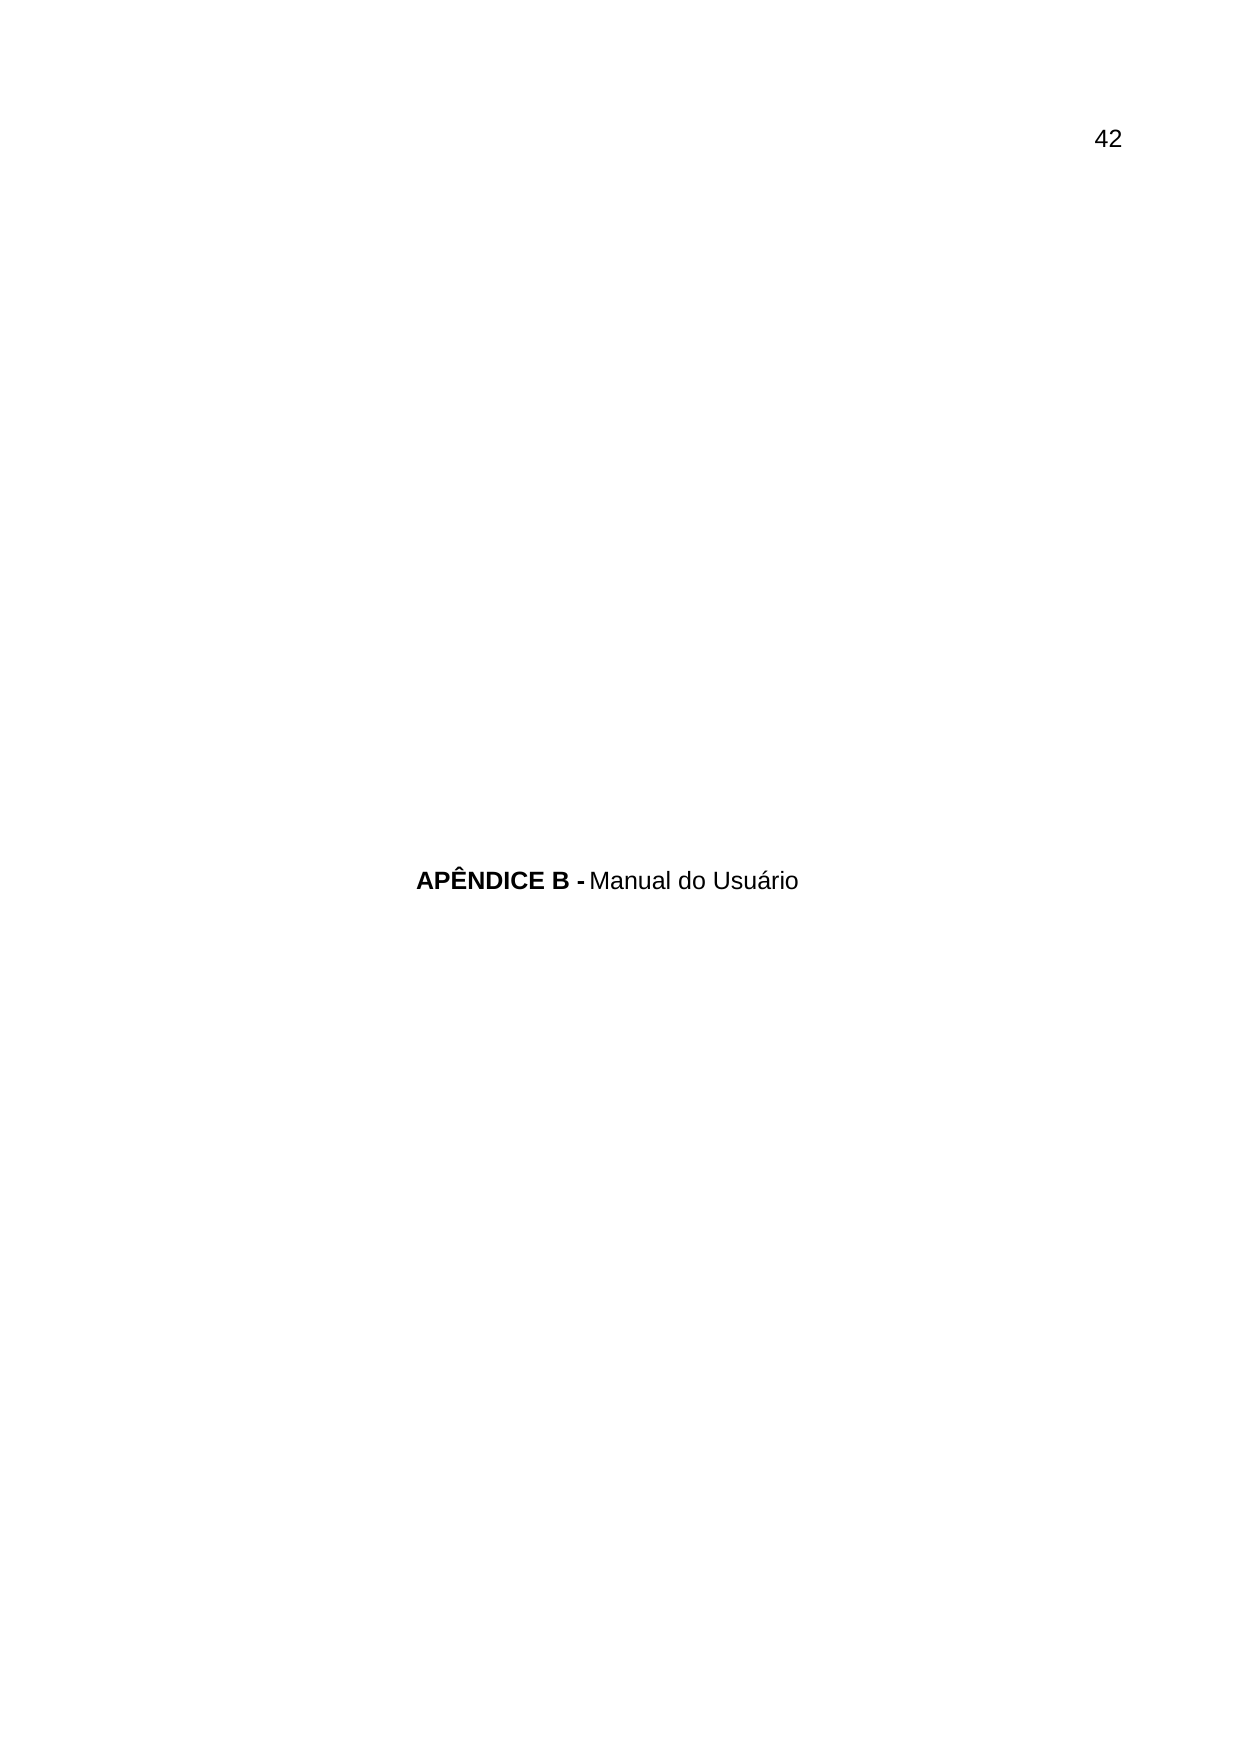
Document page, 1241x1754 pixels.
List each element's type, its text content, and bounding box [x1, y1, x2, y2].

list Manual do Usuário [325, 866, 915, 894]
